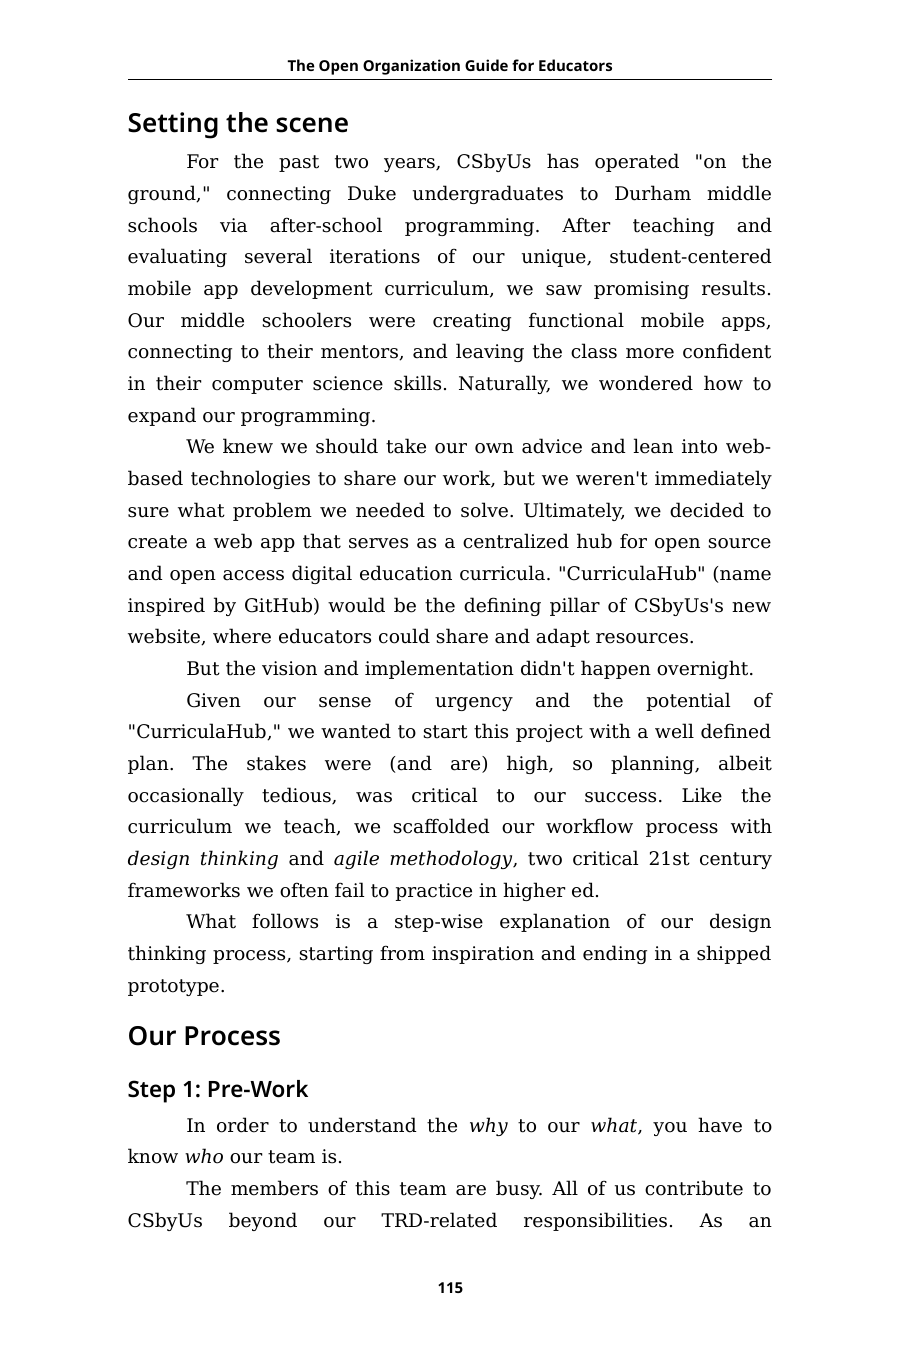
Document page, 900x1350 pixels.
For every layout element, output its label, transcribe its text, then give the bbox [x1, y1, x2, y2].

text But the vision and implementation didn't happen overnight. [127, 658, 772, 680]
text We knew we should take our own advice and lean into web-based technologies to share our work, but we weren't immediately sure what problem we needed to solve. Ultimately, we decided to create a web app that serves as a centralized hub for open source and open access digital education curricula. "CurriculaHub" (name inspired by GitHub) would be the defining pillar of CSbyUs's new website, where educators could share and adapt resources. [127, 437, 772, 648]
text In order to understand the why to our what, you have to know who our team is. [127, 1115, 772, 1168]
subtitle Our Process [127, 1021, 772, 1051]
text Given our sense of urgency and the potential of "CurriculaHub," we wanted to start this project with a well defined plan. The stakes were (and are) high, so planning, albeit occasionally tedious, was critical to our success. Like the curriculum we teach, we scaffolded our workflow process with design thinking and agile methodology, two critical 21st century frameworks we often fail to practice in higher ed. [127, 690, 772, 902]
text The members of this team are busy. All of us contribute to CSbyUs beyond our TRD-related responsibilities. As an [127, 1178, 772, 1232]
text What follows is a step-wise explanation of our design thinking process, starting from inspiration and ending in a shipped prototype. [127, 912, 772, 997]
text For the past two years, CSbyUs has operated "on the ground," connecting Duke undergraduates to Durham middle schools via after-school programming. After teaching and evaluating several iterations of our unique, student-centered mobile app development curriculum, we saw promising results. Our middle schoolers were creating functional mobile apps, connecting to their mentors, and leaving the class more confident in their computer science skills. Naturally, we wondered how to expand our programming. [127, 152, 772, 427]
subtitle Setting the scene [127, 109, 772, 139]
subtitle Step 1: Pre-Work [127, 1076, 772, 1102]
